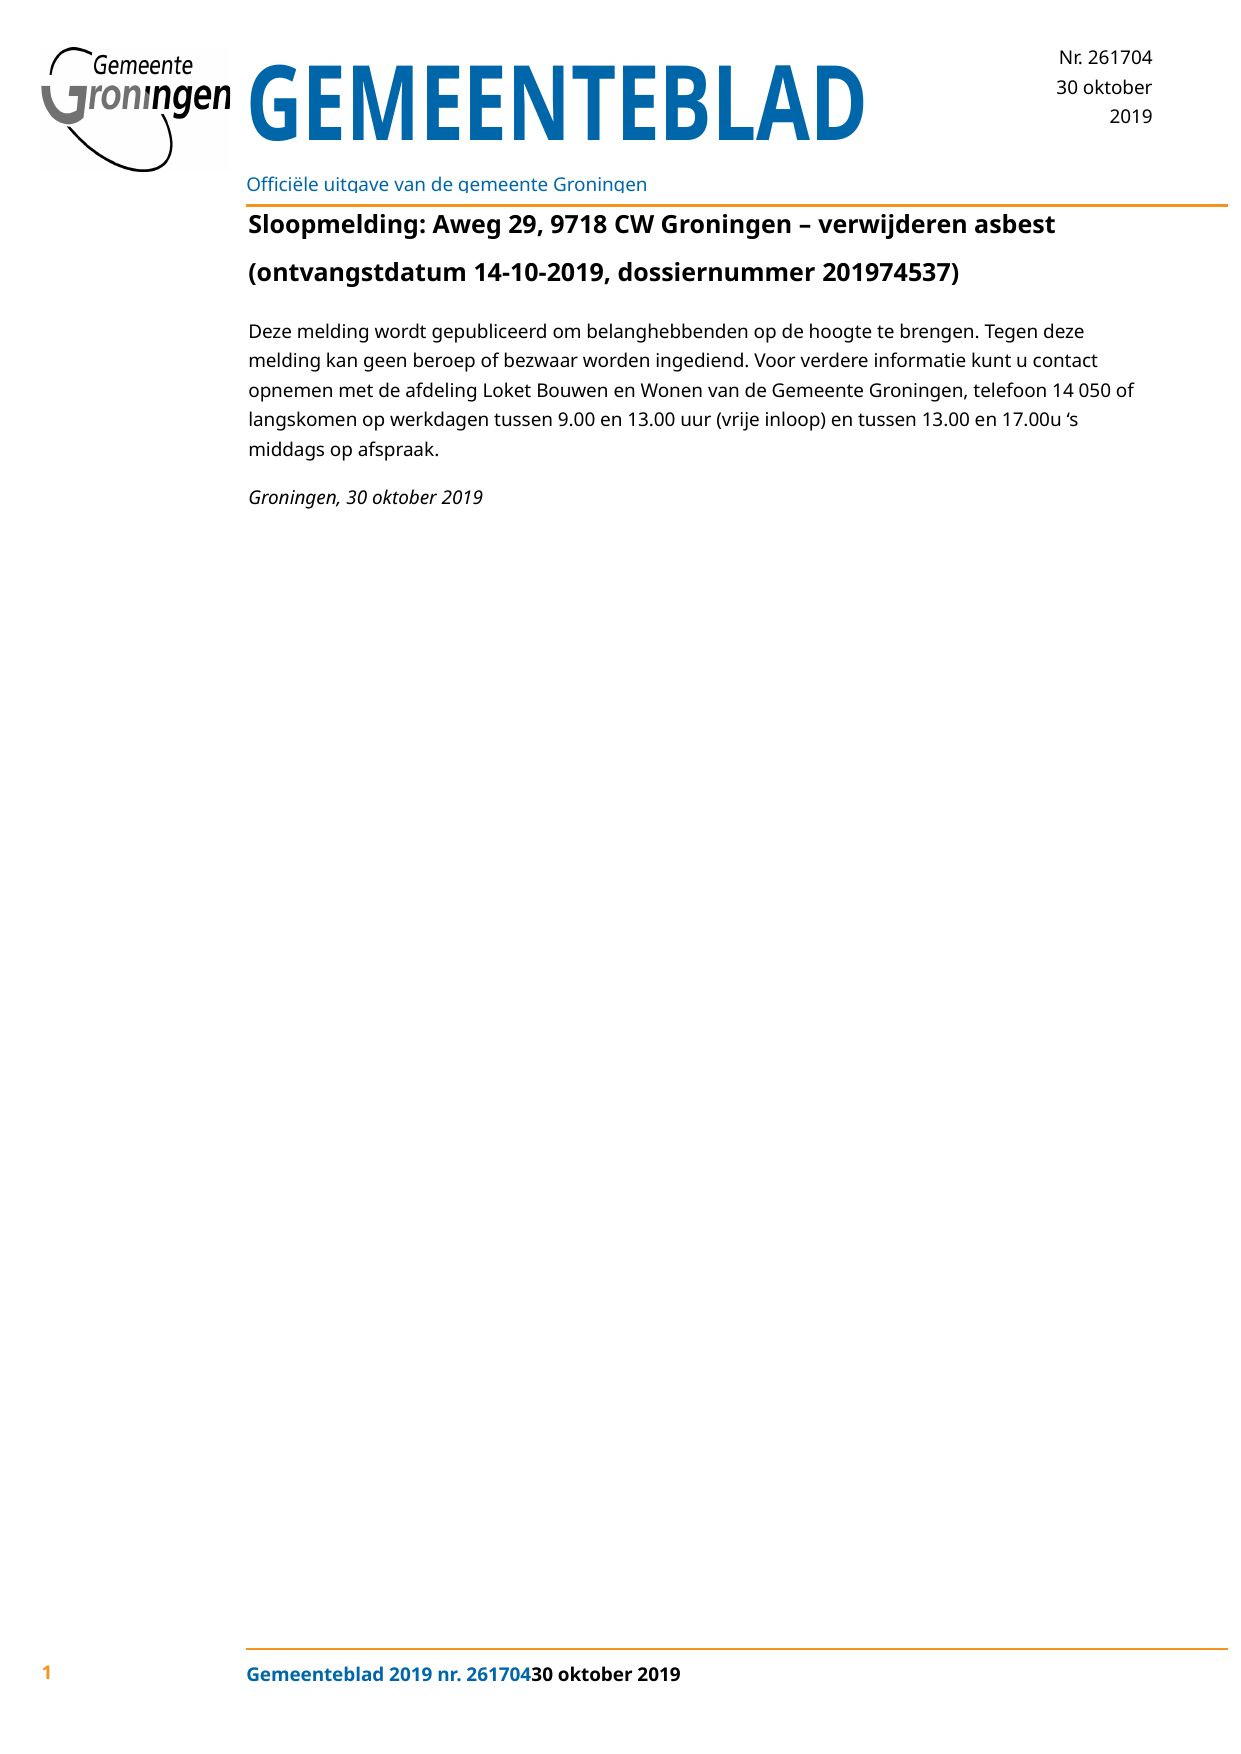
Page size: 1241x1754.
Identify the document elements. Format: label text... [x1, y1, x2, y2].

text Deze melding wordt gepubliceerd om belanghebbenden op de hoogte te brengen. Tegen deze melding kan geen beroep of bezwaar worden ingediend. Voor verdere informatie kunt u contact opnemen met de afdeling Loket Bouwen en Wonen van de Gemeente Groningen, telefoon 14 050 of langskomen op werkdagen tussen 9.00 en 13.00 uur (vrije inloop) en tussen 13.00 en 17.00u ‘s middags op afspraak. [248, 318, 1152, 462]
text Sloopmelding: Aweg 29, 9718 CW Groningen – verwijderen asbest (ontvangstdatum 14-10-2019, dossiernummer 201974537) [248, 207, 1152, 288]
picture [41, 47, 231, 172]
text Groningen, 30 oktober 2019 [248, 484, 1152, 510]
